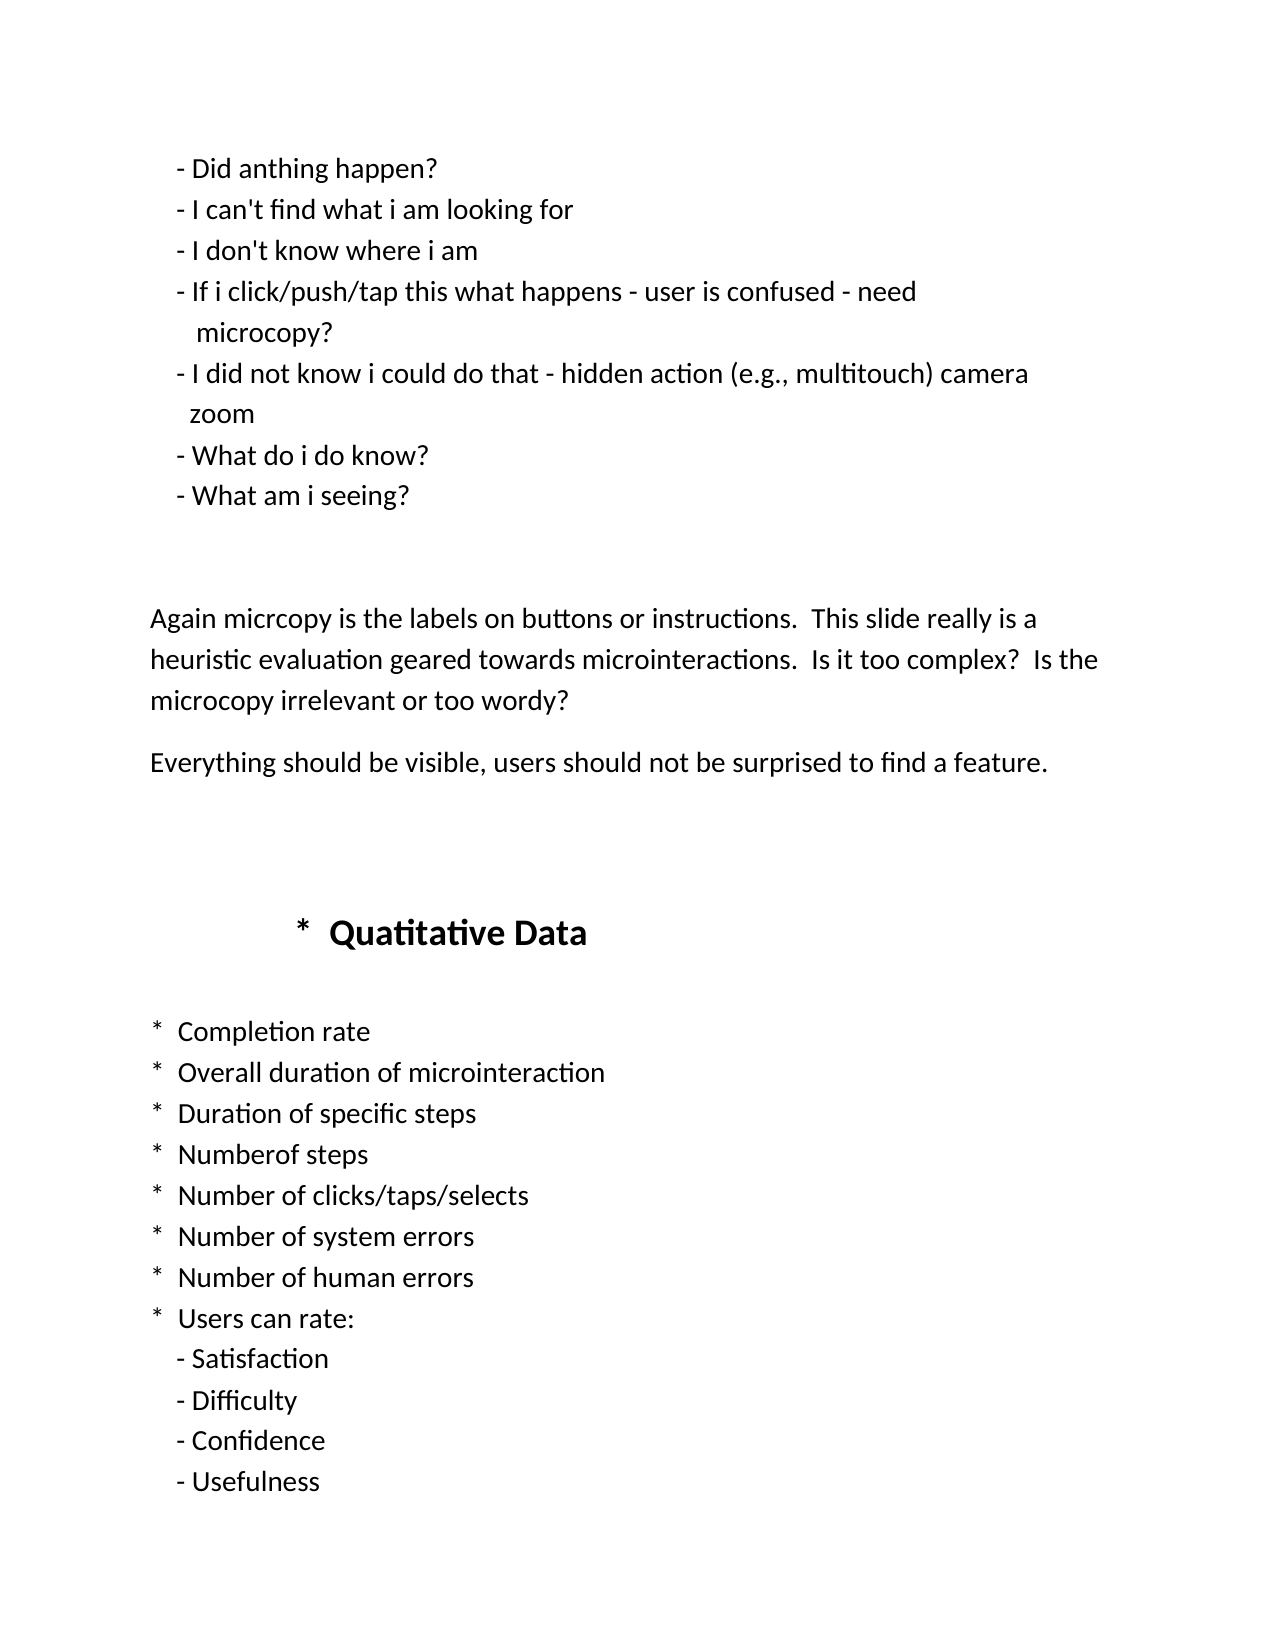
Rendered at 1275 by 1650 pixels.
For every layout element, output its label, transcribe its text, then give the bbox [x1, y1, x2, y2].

text - Did anthing happen? - I can't find what i am looking for - I don't know where i am - If i click/push/tap this what happens - user is confused - need microcopy? - I did not know i could do that - hidden action (e.g., multitouch) camera zoom - What do i do know? - What am i seeing? Again micrcopy is the labels on buttons or instructions. This slide really is a heuristic evaluation geared towards microinteractions. Is it too complex? Is the microcopy irrelevant or too wordy? [150, 150, 1125, 718]
text Everything should be visible, users should not be surprised to find a feature. * Quatitative Data * Completion rate * Overall duration of microinteraction * Duration of specific steps * Numberof steps * Number of clicks/taps/selects * Number of system errors * Number of human errors * Users can rate: - Satisfaction - Difficulty - Confidence - Usefulness [150, 744, 1125, 1499]
